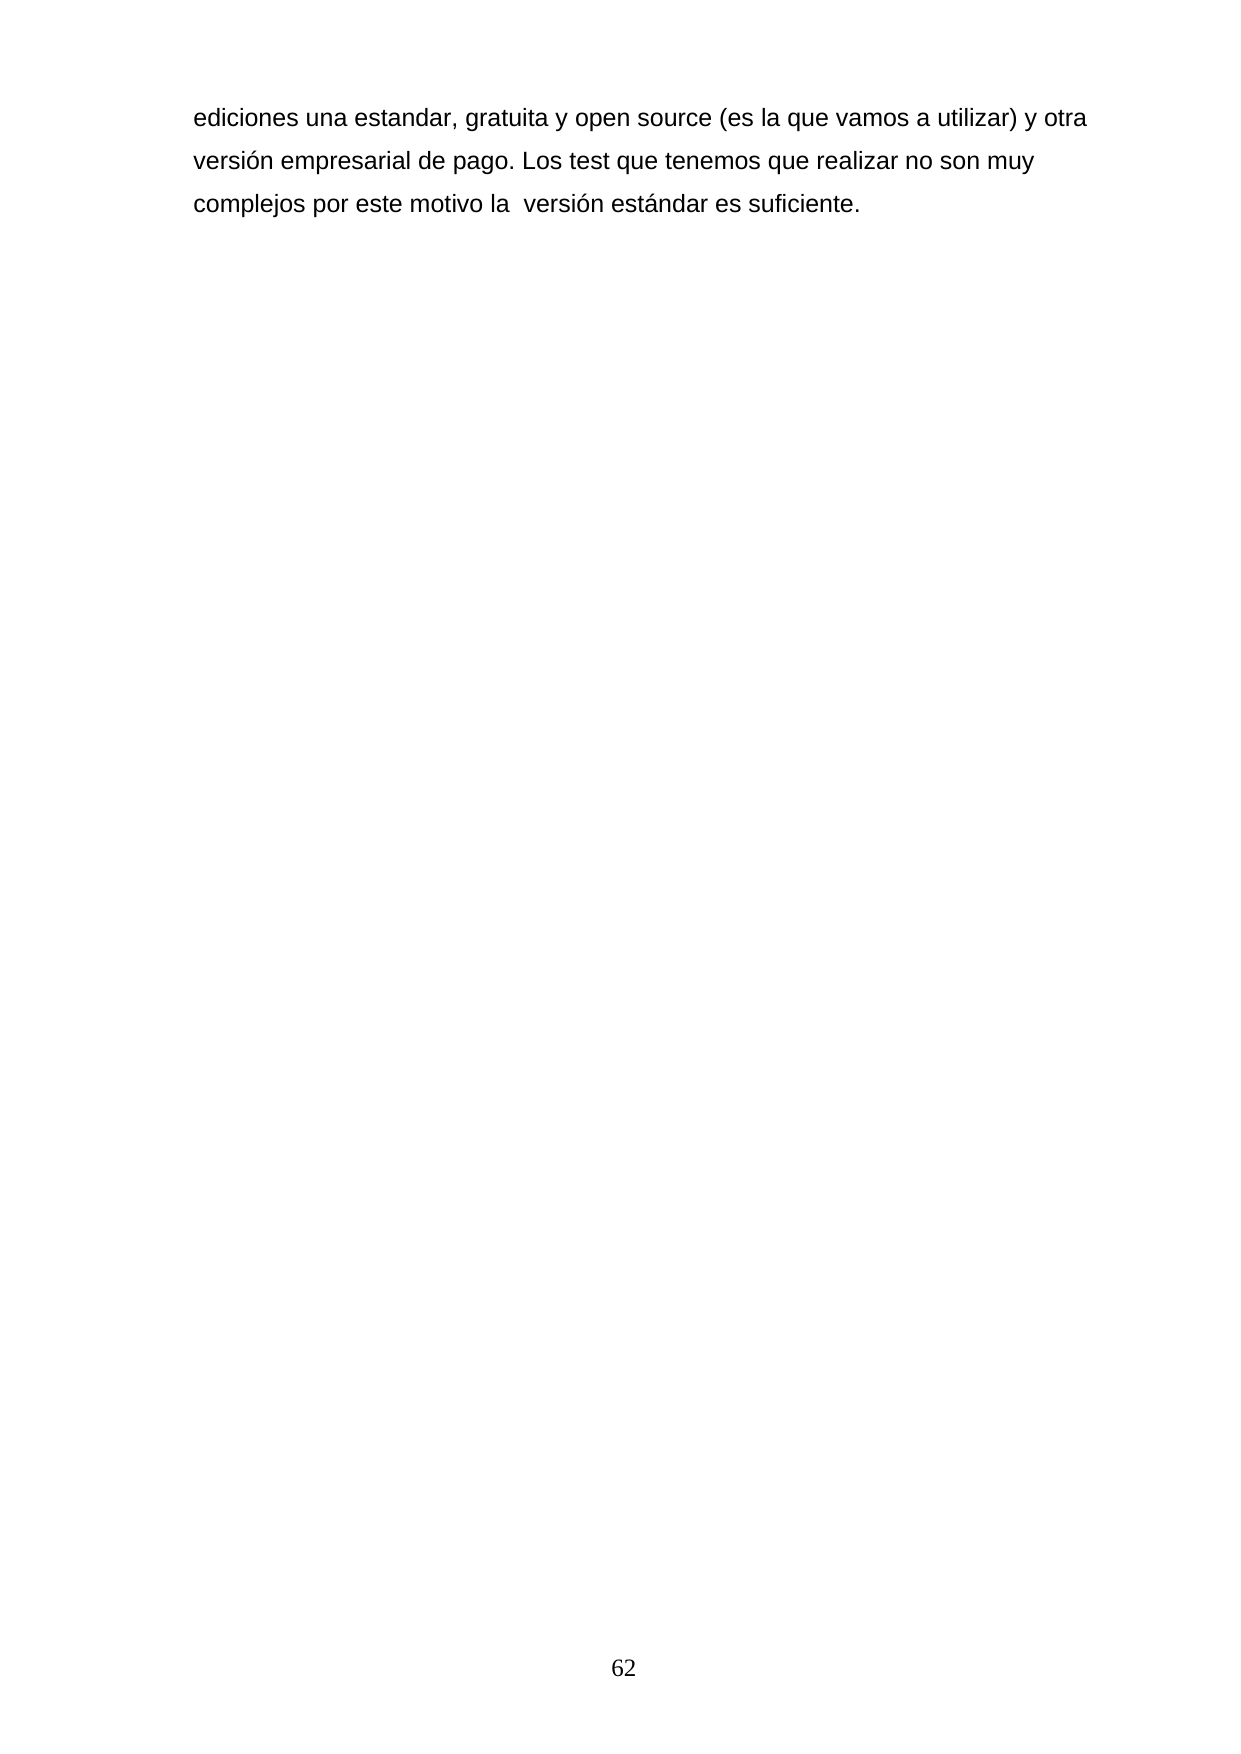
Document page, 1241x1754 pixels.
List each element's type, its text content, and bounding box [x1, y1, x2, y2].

list ediciones una estandar, gratuita y open source (es la que vamos a utilizar) y otra versión empresarial de pago. Los test que tenemos que realizar no son muy complejos por este motivo la versión estándar es suficiente. [156, 103, 1122, 218]
